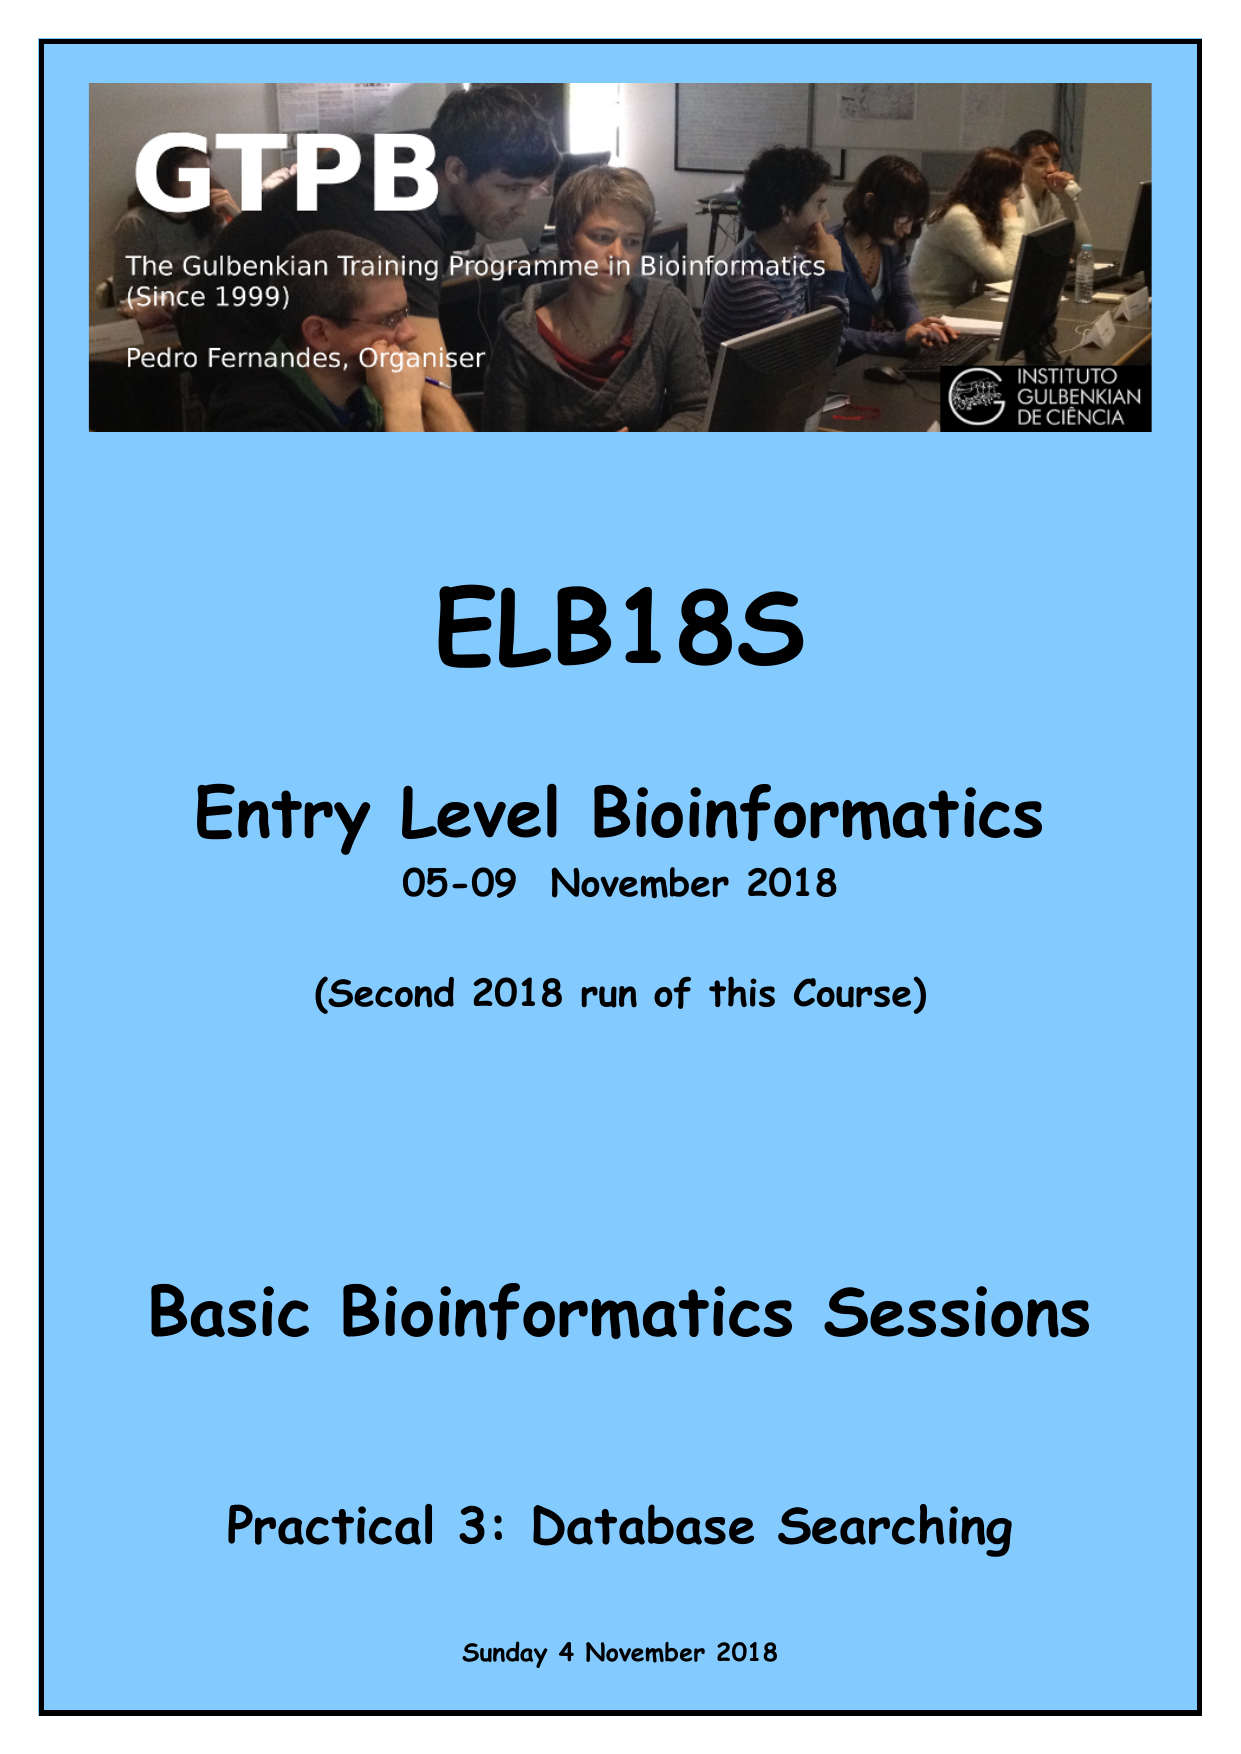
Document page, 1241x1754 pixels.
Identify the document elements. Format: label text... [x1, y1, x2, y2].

text Basic Bioinformatics Sessions [44, 1261, 1197, 1354]
picture [88, 83, 1152, 432]
text 05-09 November 2018 [44, 855, 1197, 908]
text (Second 2018 run of this Course) [44, 965, 1197, 1018]
text ELB18S [44, 554, 1197, 693]
text Entry Level Bioinformatics [44, 693, 1197, 855]
text Sunday 4 November 2018 [44, 1634, 1197, 1669]
text Practical 3: Database Searching [44, 1488, 1197, 1558]
